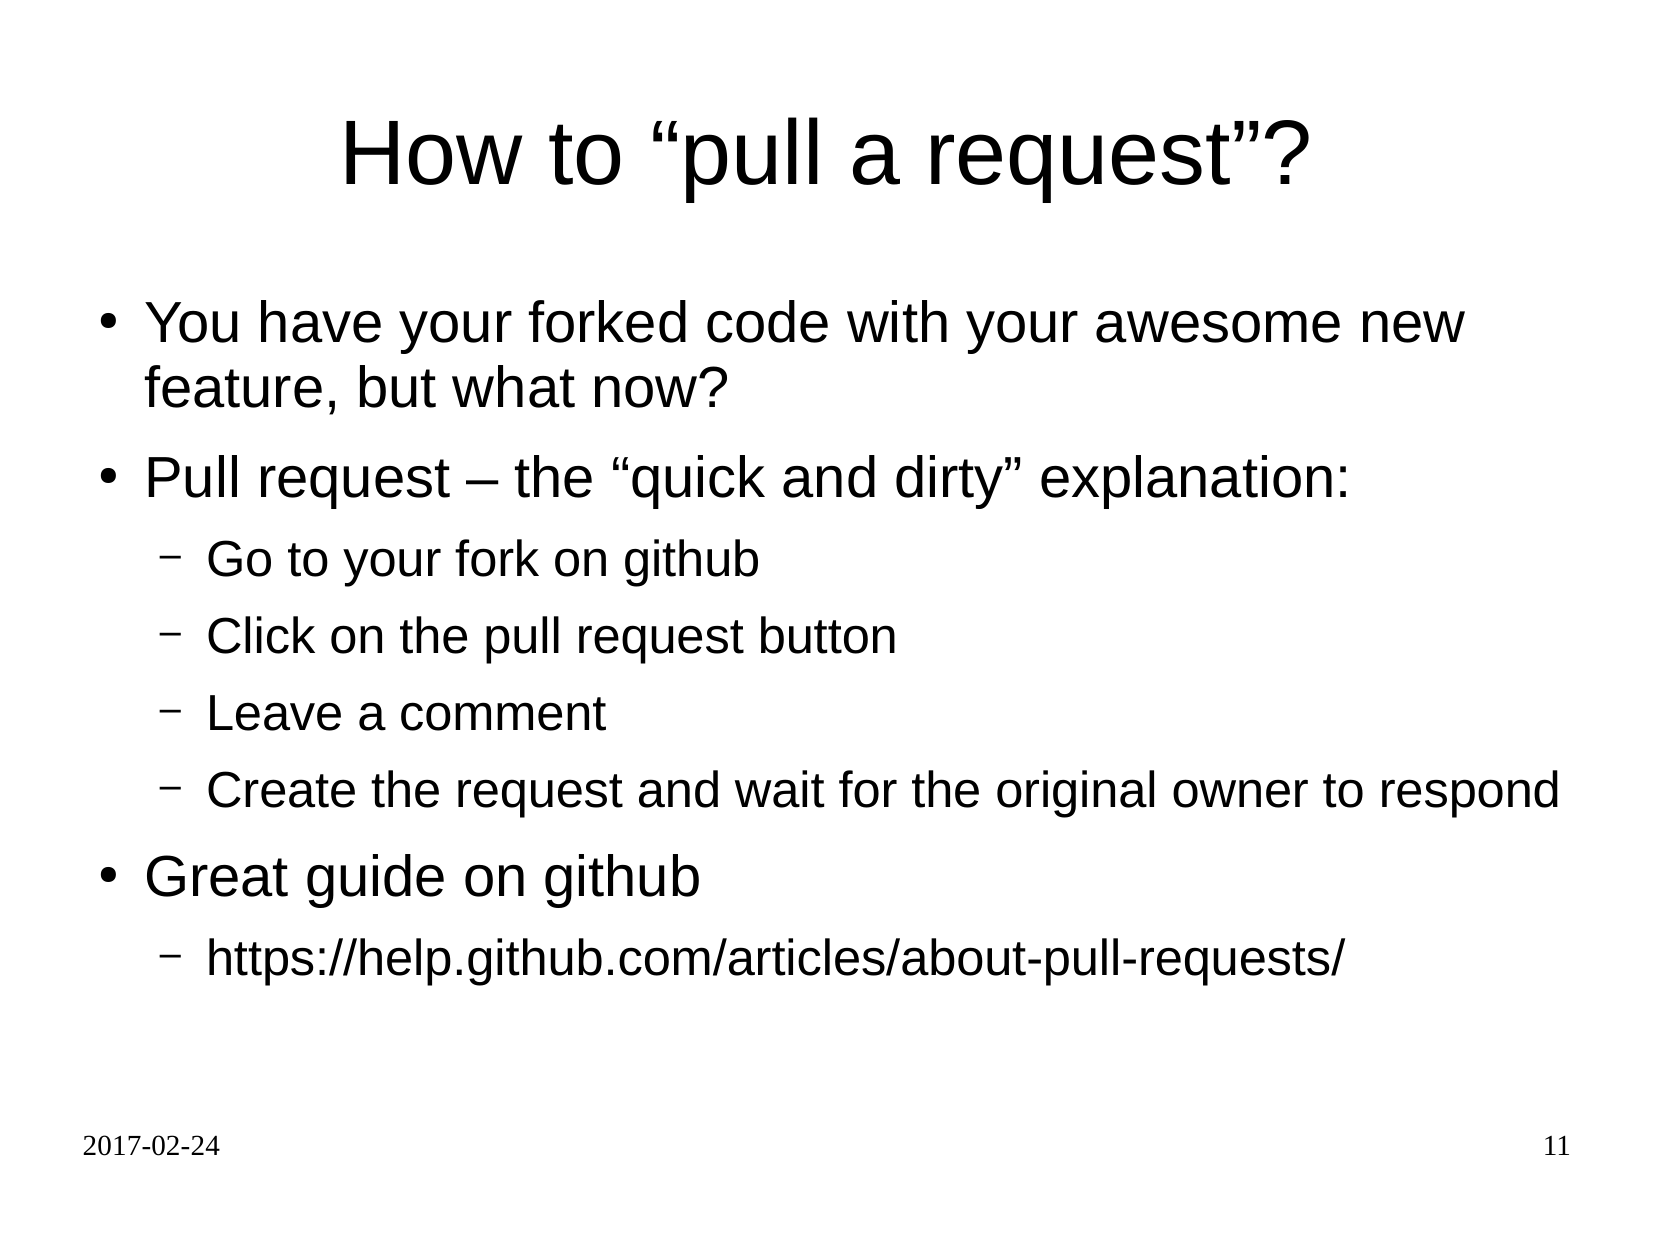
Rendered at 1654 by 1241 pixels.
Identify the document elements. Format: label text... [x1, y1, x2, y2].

list You have your forked code with your awesome new feature, but what now? Pull request – the “quick and dirty” explanation: Go to your fork on github Click on the pull request button Leave a comment Create the request and wait for the original owner to respond Great guide on github https://help.github.com/articles/about-pull-requests/ [82, 290, 1571, 1010]
title How to “pull a request”? [82, 49, 1571, 257]
